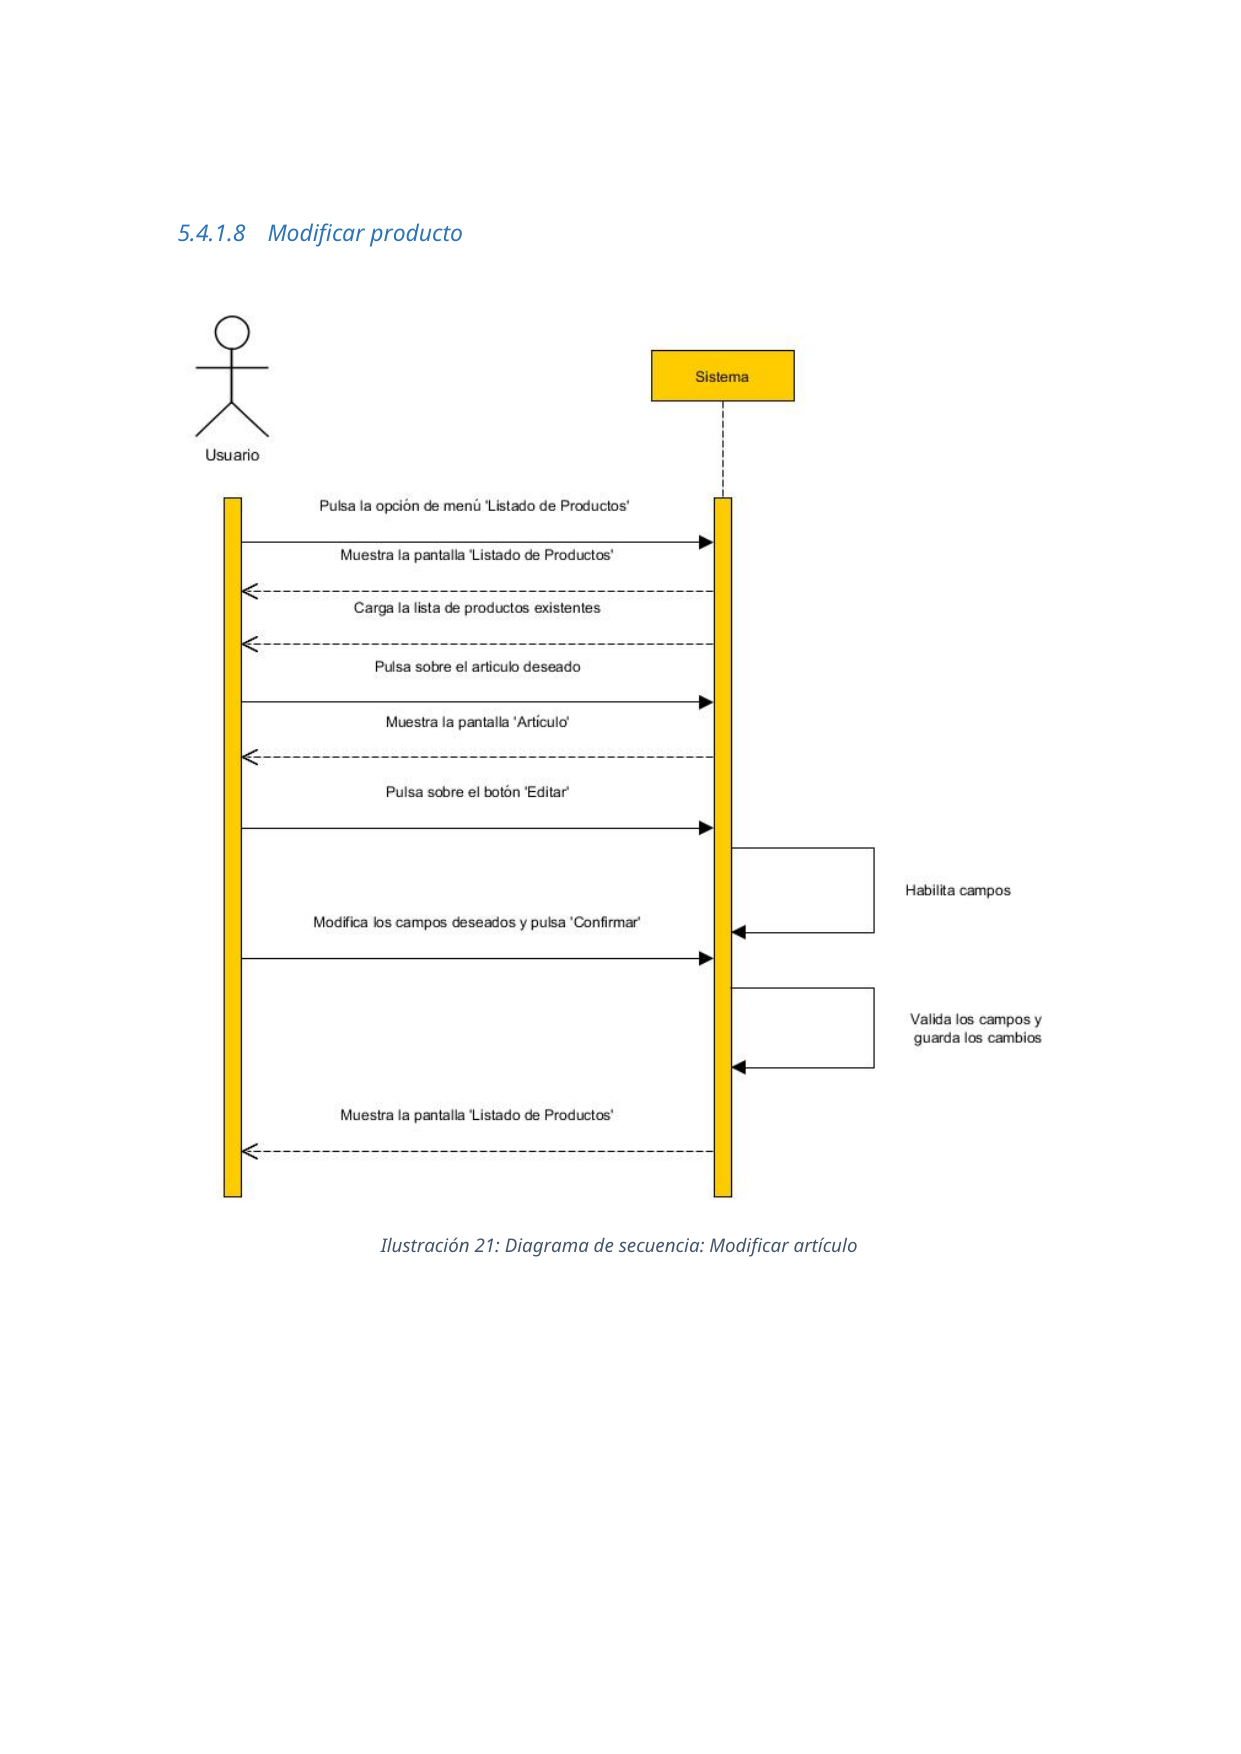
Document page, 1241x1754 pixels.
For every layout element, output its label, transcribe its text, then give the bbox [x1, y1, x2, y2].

subtitle Modificar producto [177, 217, 1063, 248]
text Ilustración 21: Diagrama de secuencia: Modificar artículo [177, 1232, 1063, 1258]
